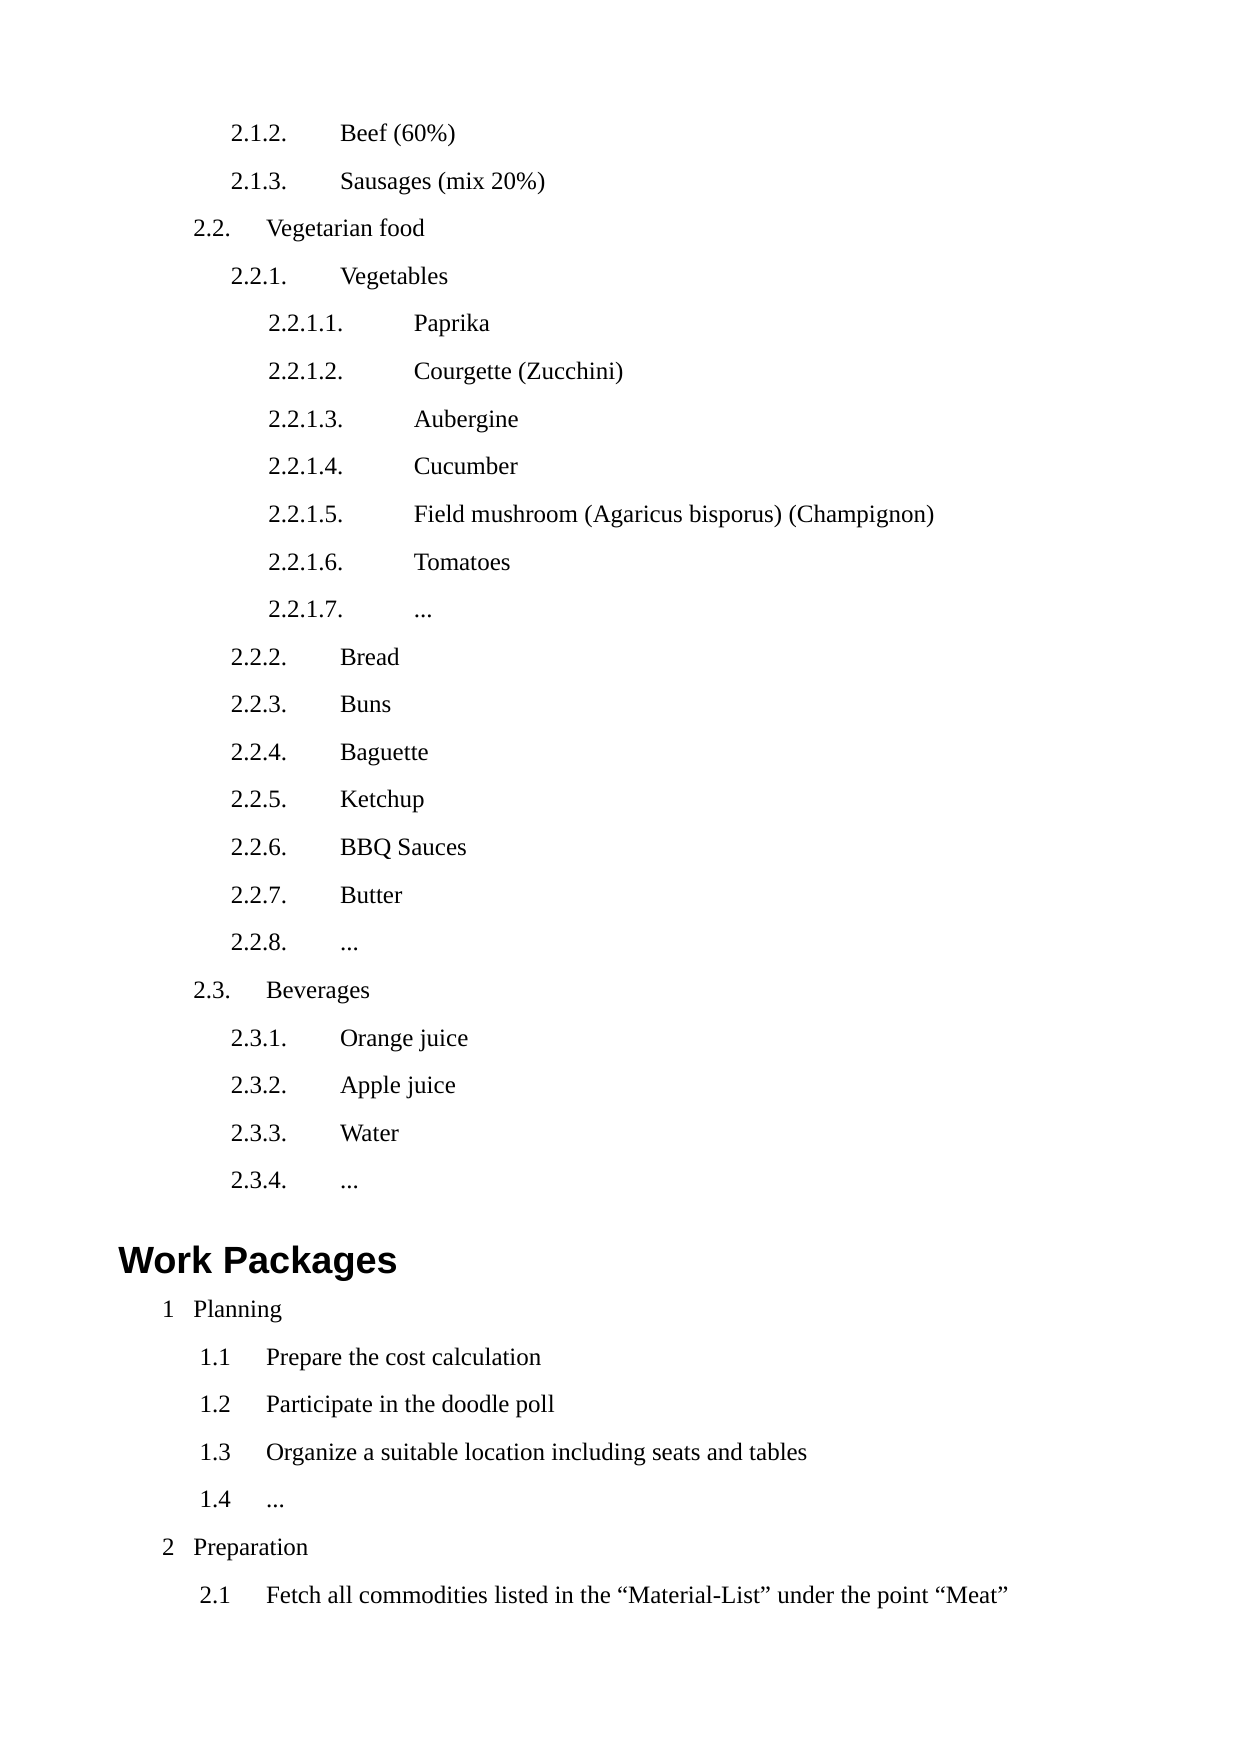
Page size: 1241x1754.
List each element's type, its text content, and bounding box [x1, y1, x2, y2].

list Courgette (Zucchini) [268, 356, 1122, 385]
list ... [268, 594, 1122, 623]
list Apple juice [231, 1070, 1122, 1099]
list Organize a suitable location including seats and tables [193, 1437, 1122, 1466]
subtitle Work Packages [118, 1238, 1122, 1282]
list Vegetarian food [193, 213, 1122, 242]
list Orange juice [231, 1023, 1122, 1051]
list Water [231, 1118, 1122, 1147]
list Beverages [193, 975, 1122, 1004]
list Participate in the doodle poll [193, 1389, 1122, 1418]
list Aubergine [268, 404, 1122, 432]
list ... [231, 927, 1122, 956]
list Baguette [231, 737, 1122, 766]
list Buns [231, 689, 1122, 718]
list ... [231, 1165, 1122, 1194]
list Prepare the cost calculation [193, 1342, 1122, 1371]
list Fetch all commodities listed in the “Material-List” under the point “Meat” [193, 1580, 1122, 1608]
list Ketchup [231, 784, 1122, 813]
list Vegetables [231, 261, 1122, 290]
list Butter [231, 880, 1122, 908]
list Cucumber [268, 451, 1122, 480]
list Sausages (mix 20%) [231, 166, 1122, 194]
list Paprika [268, 308, 1122, 337]
list Preparation [156, 1532, 1122, 1561]
list BBQ Sauces [231, 832, 1122, 861]
list Tomatoes [268, 547, 1122, 575]
list Planning [156, 1294, 1122, 1323]
list Beef (60%) [231, 118, 1122, 147]
list Bread [231, 642, 1122, 671]
list Field mushroom (Agaricus bisporus) (Champignon) [268, 499, 1122, 528]
list ... [193, 1484, 1122, 1513]
